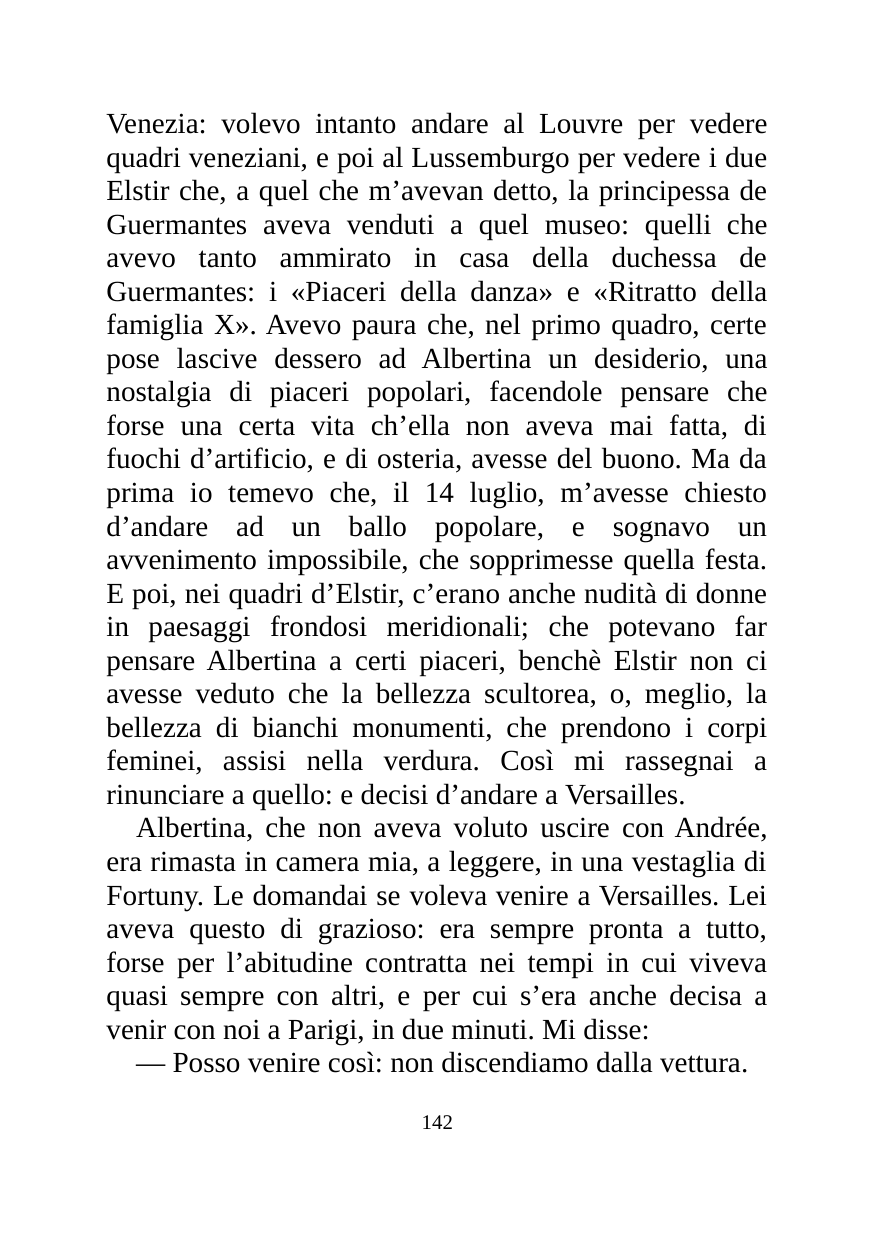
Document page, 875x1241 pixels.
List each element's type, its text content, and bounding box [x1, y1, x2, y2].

text — Posso venire così: non discendiamo dalla vettura. [106, 1045, 768, 1079]
text Venezia: volevo intanto andare al Louvre per vedere quadri veneziani, e poi al Lussemburgo per vedere i due Elstir che, a quel che m’avevan detto, la principessa de Guermantes aveva venduti a quel museo: quelli che avevo tanto ammirato in casa della duchessa de Guermantes: i «Piaceri della danza» e «Ritratto della famiglia X». Avevo paura che, nel primo quadro, certe pose lascive dessero ad Albertina un desiderio, una nostalgia di piaceri popolari, facendole pensare che forse una certa vita ch’ella non aveva mai fatta, di fuochi d’artificio, e di osteria, avesse del buono. Ma da prima io temevo che, il 14 luglio, m’avesse chiesto d’andare ad un ballo popolare, e sognavo un avvenimento impossibile, che sopprimesse quella festa. E poi, nei quadri d’Elstir, c’erano anche nudità di donne in paesaggi frondosi meridionali; che potevano far pensare Albertina a certi piaceri, benchè Elstir non ci avesse veduto che la bellezza scultorea, o, meglio, la bellezza di bianchi monumenti, che prendono i corpi feminei, assisi nella verdura. Così mi rassegnai a rinunciare a quello: e decisi d’andare a Versailles. [106, 106, 768, 811]
text Albertina, che non aveva voluto uscire con Andrée, era rimasta in camera mia, a leggere, in una vestaglia di Fortuny. Le domandai se voleva venire a Versailles. Lei aveva questo di grazioso: era sempre pronta a tutto, forse per l’abitudine contratta nei tempi in cui viveva quasi sempre con altri, e per cui s’era anche decisa a venir con noi a Parigi, in due minuti. Mi disse: [106, 811, 768, 1045]
